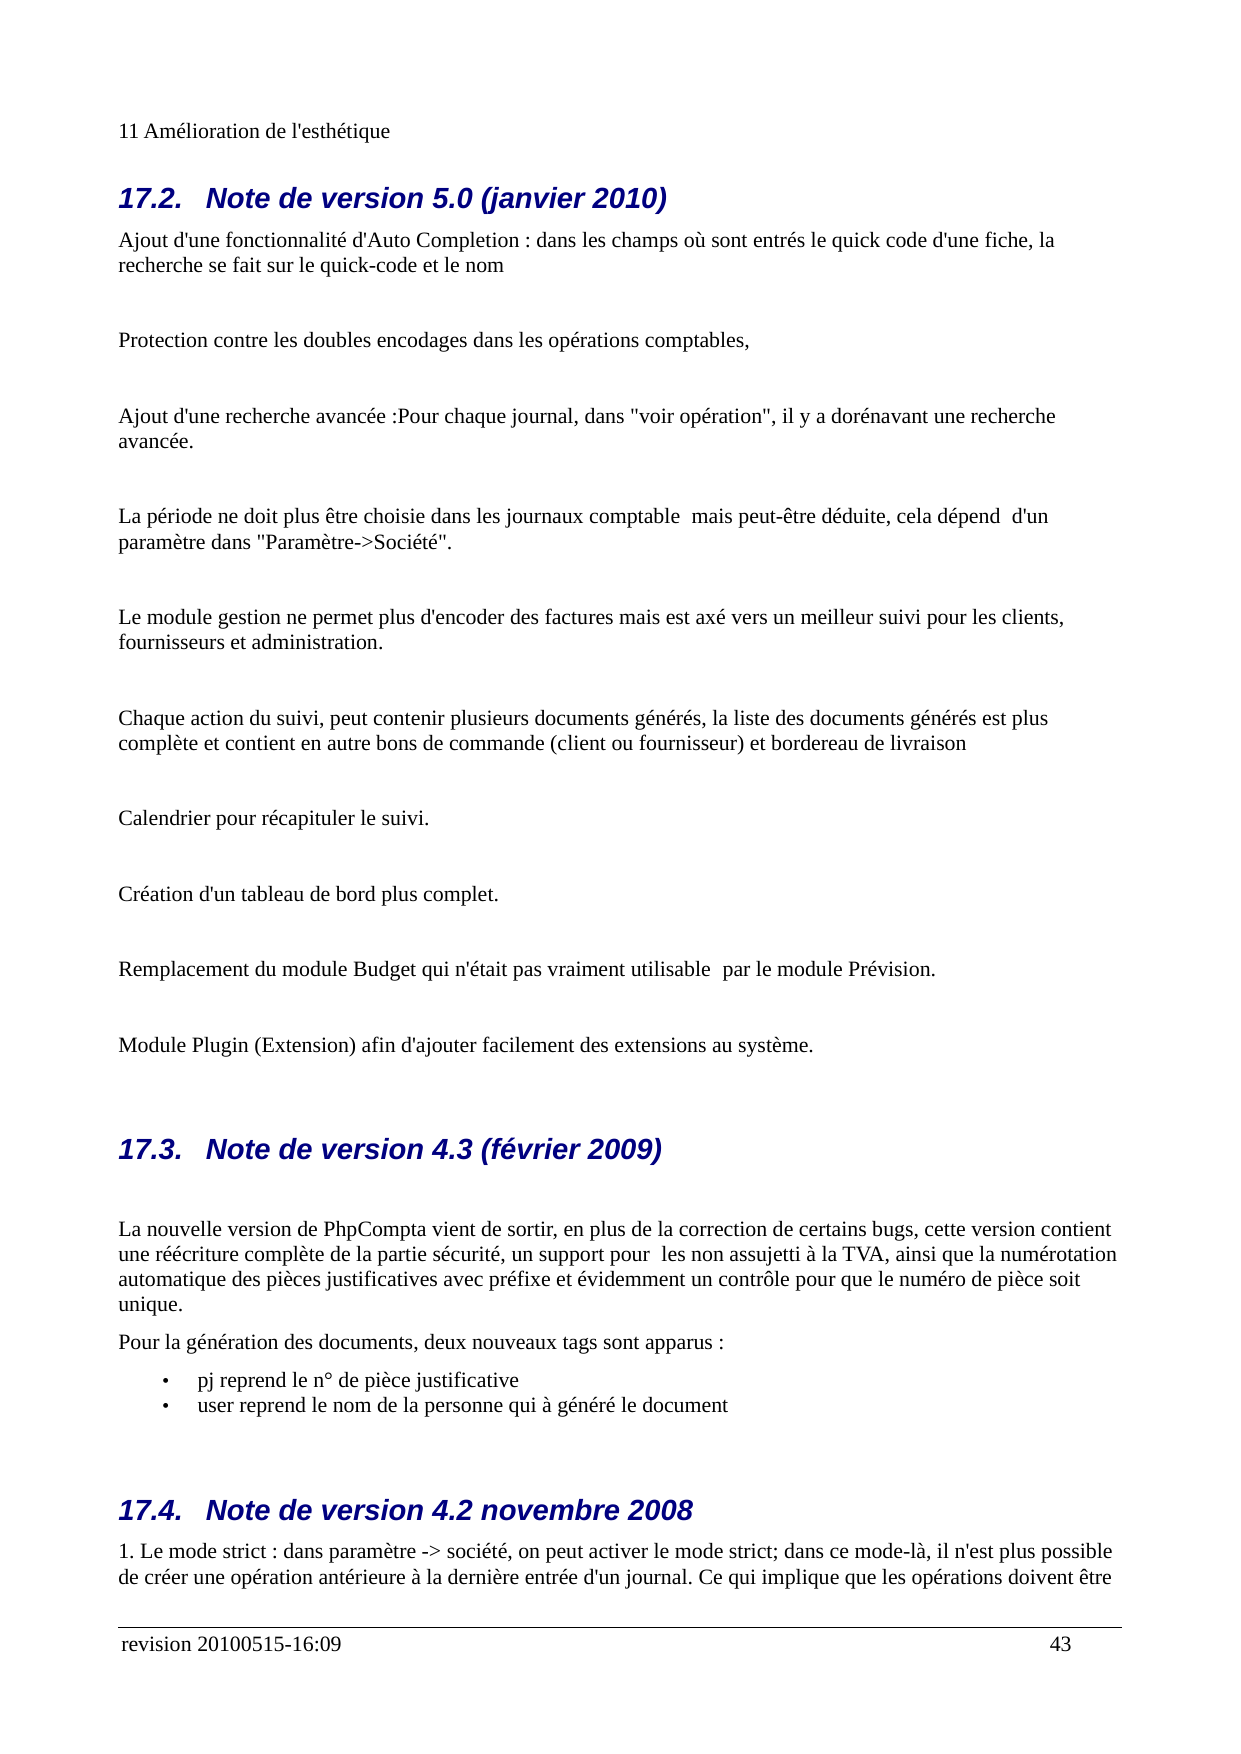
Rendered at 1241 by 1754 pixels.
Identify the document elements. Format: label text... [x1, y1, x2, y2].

text Création d'un tableau de bord plus complet. [118, 881, 1122, 906]
text Protection contre les doubles encodages dans les opérations comptables, [118, 327, 1122, 353]
text Pour la génération des documents, deux nouveaux tags sont apparus : [118, 1329, 1122, 1354]
subtitle Note de version 4.3 (février 2009) [118, 1132, 1122, 1166]
subtitle Note de version 4.2 novembre 2008 [118, 1492, 1122, 1526]
text Chaque action du suivi, peut contenir plusieurs documents générés, la liste des documents générés est plus complète et contient en autre bons de commande (client ou fournisseur) et bordereau de livraison [118, 705, 1122, 755]
list pj reprend le n° de pièce justificative [162, 1367, 1122, 1392]
text Ajout d'une recherche avancée :Pour chaque journal, dans "voir opération", il y a dorénavant une recherche avancée. [118, 403, 1122, 453]
text Calendrier pour récapituler le suivi. [118, 805, 1122, 831]
list user reprend le nom de la personne qui à généré le document [162, 1392, 1122, 1417]
text 1. Le mode strict : dans paramètre -> société, on peut activer le mode strict; dans ce mode-là, il n'est plus possible de créer une opération antérieure à la dernière entrée d'un journal. Ce qui implique que les opérations doivent être [118, 1538, 1122, 1589]
text Ajout d'une fonctionnalité d'Auto Completion : dans les champs où sont entrés le quick code d'une fiche, la recherche se fait sur le quick-code et le nom [118, 227, 1122, 277]
text La période ne doit plus être choisie dans les journaux comptable mais peut-être déduite, cela dépend d'un paramètre dans "Paramètre->Société". [118, 503, 1122, 554]
text Module Plugin (Extension) afin d'ajouter facilement des extensions au système. [118, 1032, 1122, 1057]
text 11 Amélioration de l'esthétique [118, 118, 1122, 143]
subtitle Note de version 5.0 (janvier 2010) [118, 181, 1122, 214]
text Remplacement du module Budget qui n'était pas vraiment utilisable par le module Prévision. [118, 956, 1122, 981]
text La nouvelle version de PhpCompta vient de sortir, en plus de la correction de certains bugs, cette version contient une réécriture complète de la partie sécurité, un support pour les non assujetti à la TVA, ainsi que la numérotation automatique des pièces justificatives avec préfixe et évidemment un contrôle pour que le numéro de pièce soit unique. [118, 1216, 1122, 1317]
text Le module gestion ne permet plus d'encoder des factures mais est axé vers un meilleur suivi pour les clients, fournisseurs et administration. [118, 604, 1122, 654]
